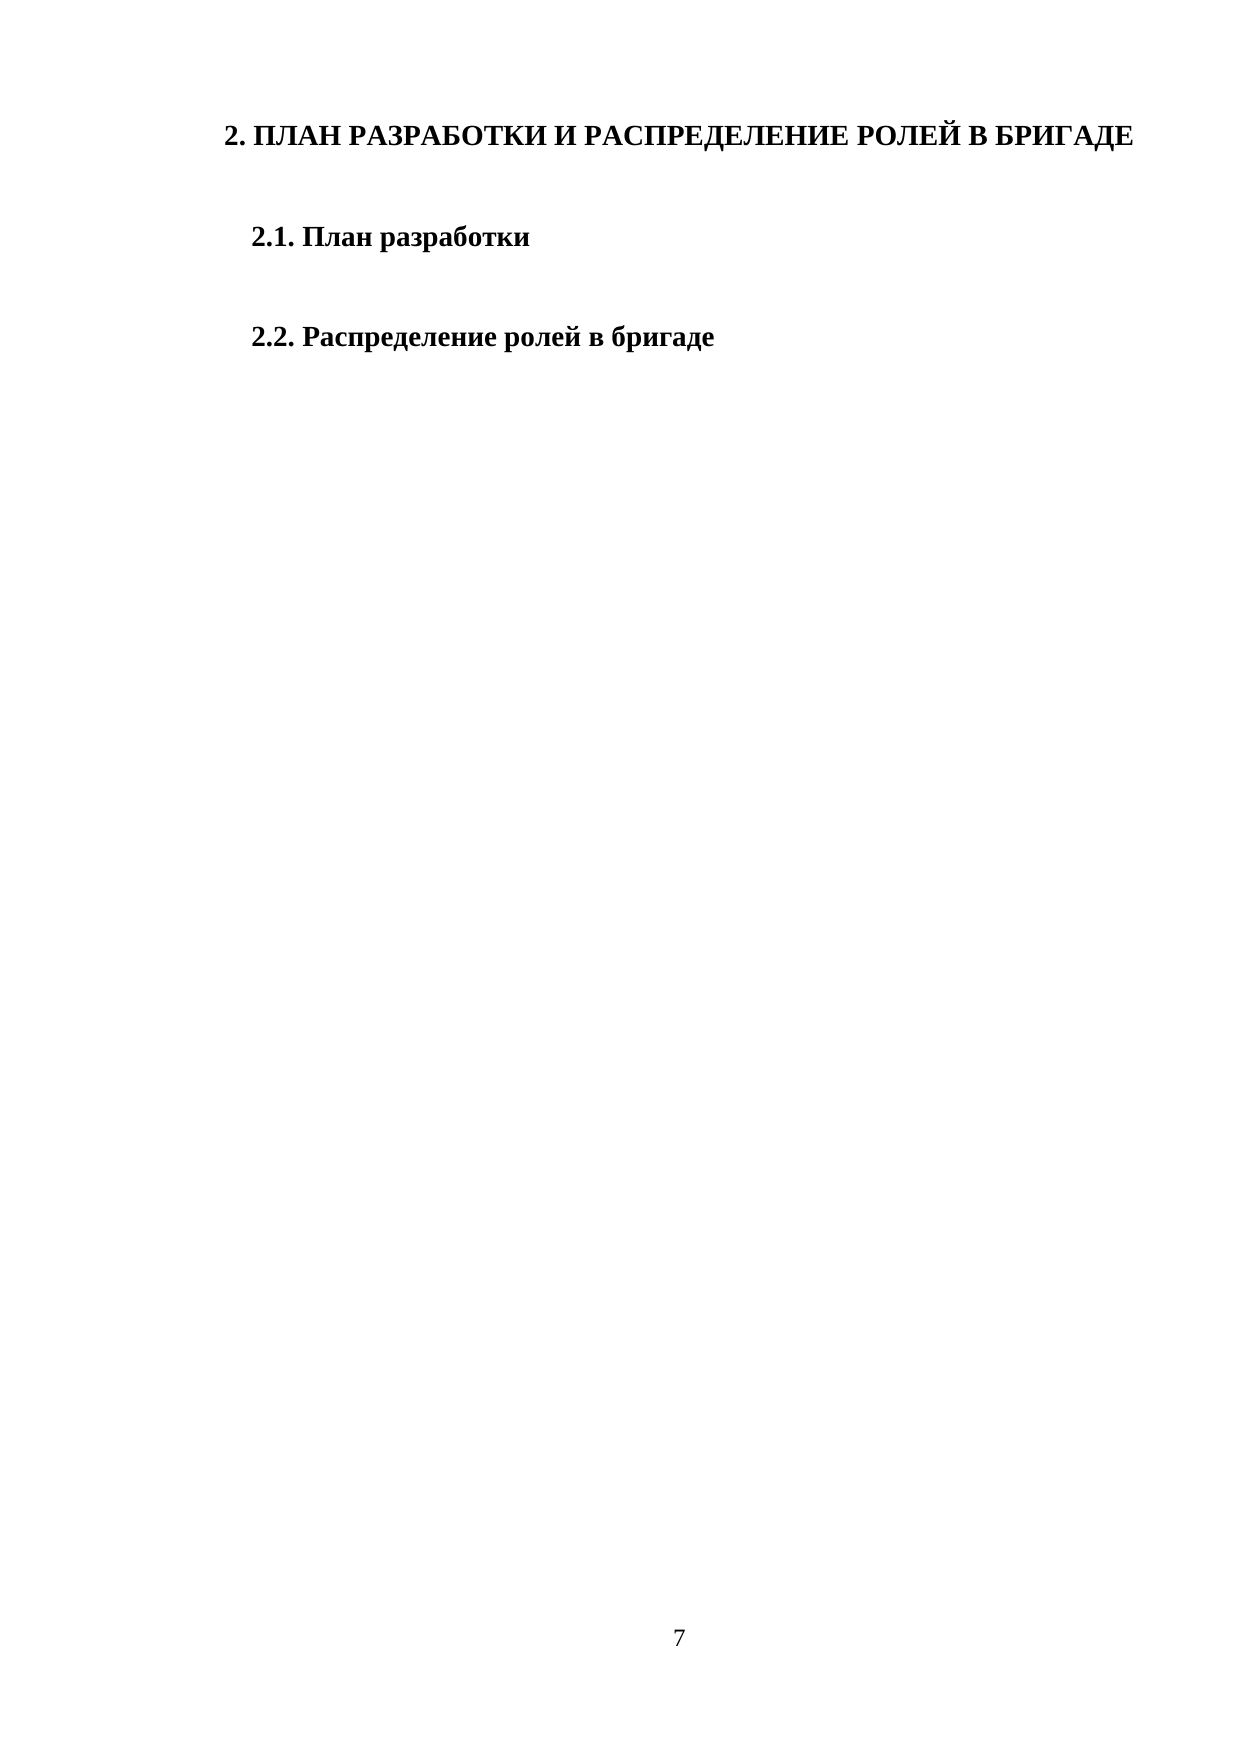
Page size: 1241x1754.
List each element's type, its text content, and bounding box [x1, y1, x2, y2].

text 2.2. Распределение ролей в бригаде [177, 319, 1181, 353]
text 2.1. План разработки [177, 219, 1181, 252]
text 2. План разработки и распределение ролей в бригаде [177, 118, 1181, 152]
